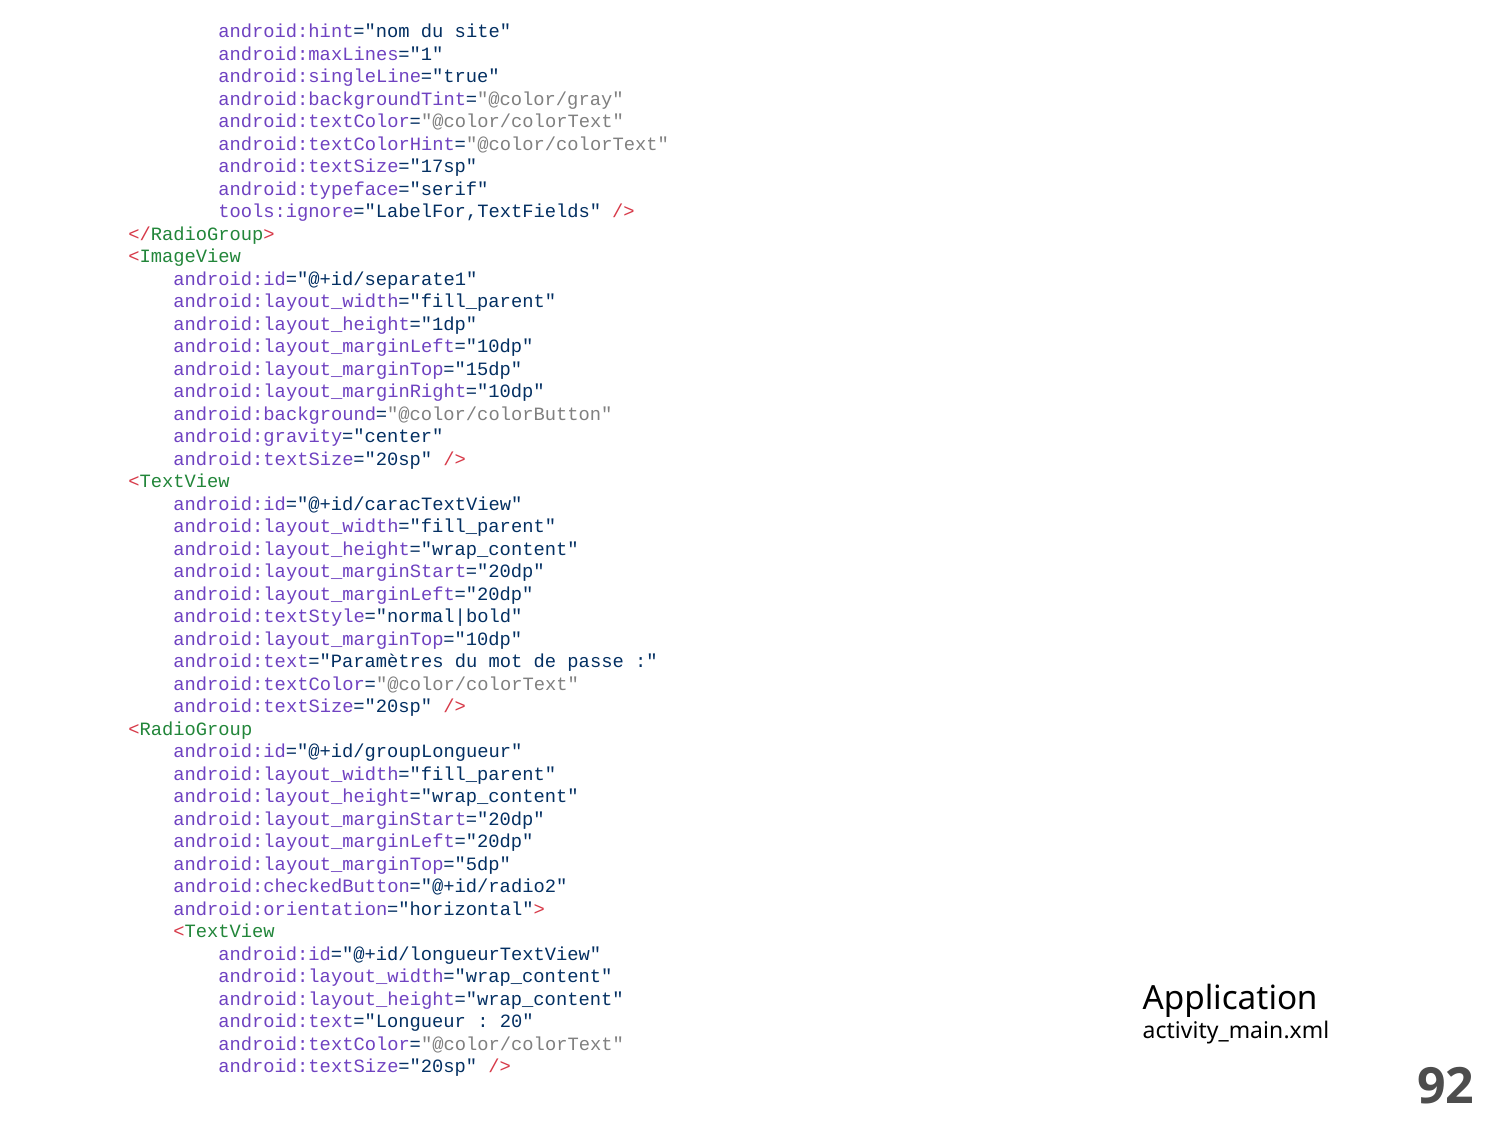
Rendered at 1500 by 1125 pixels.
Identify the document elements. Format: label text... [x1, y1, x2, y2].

text_box android:hint="nom du site" android:maxLines="1" android:singleLine="true" android:backgroundTint="@color/gray" android:textColor="@color/colorText" android:textColorHint="@color/colorText" android:textSize="17sp" android:typeface="serif" tools:ignore="LabelFor,TextFields" /> </RadioGroup> <ImageView android:id="@+id/separate1" android:layout_width="fill_parent" android:layout_height="1dp" android:layout_marginLeft="10dp" android:layout_marginTop="15dp" android:layout_marginRight="10dp" android:background="@color/colorButton" android:gravity="center" android:textSize="20sp" /> <TextView android:id="@+id/caracTextView" android:layout_width="fill_parent" android:layout_height="wrap_content" android:layout_marginStart="20dp" android:layout_marginLeft="20dp" android:textStyle="normal|bold" android:layout_marginTop="10dp" android:text="Paramètres du mot de passe :" android:textColor="@color/colorText" android:textSize="20sp" /> <RadioGroup android:id="@+id/groupLongueur" android:layout_width="fill_parent" android:layout_height="wrap_content" android:layout_marginStart="20dp" android:layout_marginLeft="20dp" android:layout_marginTop="5dp" android:checkedButton="@+id/radio2" android:orientation="horizontal"> <TextView android:id="@+id/longueurTextView" android:layout_width="wrap_content" android:layout_height="wrap_content" android:text="Longueur : 20" android:textColor="@color/colorText" android:textSize="20sp" /> [23, 11, 1477, 1111]
text_box Application activity_main.xml [1127, 968, 1447, 1104]
text_box [1417, 1054, 1500, 1109]
